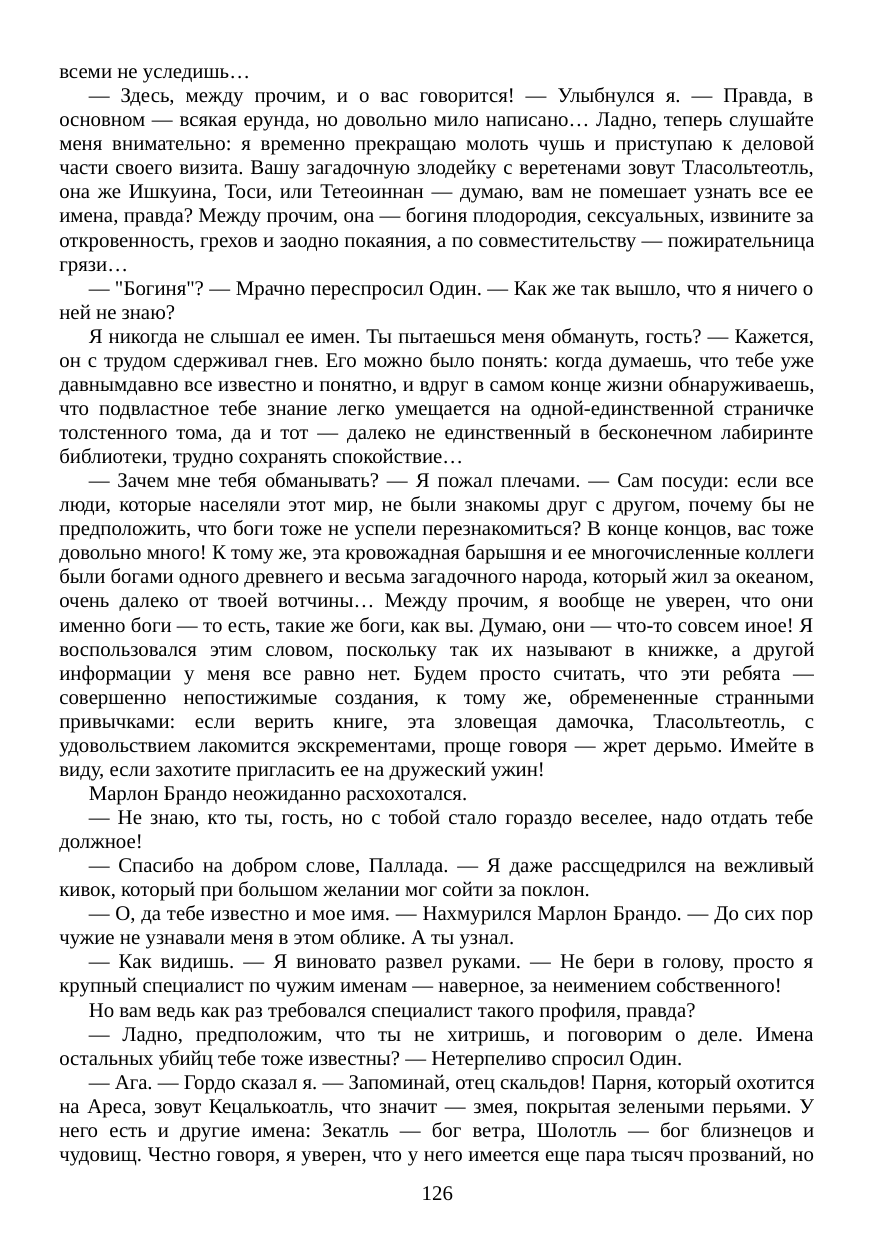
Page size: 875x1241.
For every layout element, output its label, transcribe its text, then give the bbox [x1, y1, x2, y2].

text — О, да тебе известно и мое имя. — Нахмурился Марлон Брандо. — До сих пор чужие не узнавали меня в этом облике. А ты узнал. [59, 901, 815, 949]
text Но вам ведь как раз требовался специалист такого профиля, правда? [59, 997, 815, 1022]
text — Зачем мне тебя обманывать? — Я пожал плечами. — Сам посуди: если все люди, которые населяли этот мир, не были знакомы друг с другом, почему бы не предположить, что боги тоже не успели перезнакомиться? В конце концов, вас тоже довольно много! К тому же, эта кровожадная барышня и ее многочисленные коллеги были богами одного древнего и весьма загадочного народа, который жил за океаном, очень далеко от твоей вотчины… Между прочим, я вообще не уверен, что они именно боги — то есть, такие же боги, как вы. Думаю, они — что-то совсем иное! Я воспользовался этим словом, поскольку так их называют в книжке, а другой информации у меня все равно нет. Будем просто считать, что эти ребята — совершенно непостижимые создания, к тому же, обремененные странными привычками: если верить книге, эта зловещая дамочка, Тласольтеотль, с удовольствием лакомится экскрементами, проще говоря — жрет дерьмо. Имейте в виду, если захотите пригласить ее на дружеский ужин! [59, 468, 815, 781]
text — Ага. — Гордо сказал я. — Запоминай, отец скальдов! Парня, который охотится на Ареса, зовут Кецалькоатль, что значит — змея, покрытая зелеными перьями. У него есть и другие имена: Зекатль — бог ветра, Шолотль — бог близнецов и чудовищ. Честно говоря, я уверен, что у него имеется еще пара тысяч прозваний, но [59, 1070, 815, 1166]
text всеми не уследишь… [59, 59, 815, 83]
text — Как видишь. — Я виновато развел руками. — Не бери в голову, просто я крупный специалист по чужим именам — наверное, за неимением собственного! [59, 949, 815, 997]
text — "Богиня"? — Мрачно переспросил Один. — Как же так вышло, что я ничего о ней не знаю? [59, 276, 815, 324]
text — Не знаю, кто ты, гость, но с тобой стало гораздо веселее, надо отдать тебе должное! [59, 805, 815, 853]
text Я никогда не слышал ее имен. Ты пытаешься меня обмануть, гость? — Кажется, он с трудом сдерживал гнев. Его можно было понять: когда думаешь, что тебе уже давнымдавно все известно и понятно, и вдруг в самом конце жизни обнаруживаешь, что подвластное тебе знание легко умещается на одной-единственной страничке толстенного тома, да и тот — далеко не единственный в бесконечном лабиринте библиотеки, трудно сохранять спокойствие… [59, 324, 815, 468]
text Марлон Брандо неожиданно расхохотался. [59, 781, 815, 805]
text — Ладно, предположим, что ты не хитришь, и поговорим о деле. Имена остальных убийц тебе тоже известны? — Нетерпеливо спросил Один. [59, 1022, 815, 1070]
text — Здесь, между прочим, и о вас говорится! — Улыбнулся я. — Правда, в основном — всякая ерунда, но довольно мило написано… Ладно, теперь слушайте меня внимательно: я временно прекращаю молоть чушь и приступаю к деловой части своего визита. Вашу загадочную злодейку с веретенами зовут Тласольтеотль, она же Ишкуина, Тоси, или Тетеоиннан — думаю, вам не помешает узнать все ее имена, правда? Между прочим, она — богиня плодородия, сексуальных, извините за откровенность, грехов и заодно покаяния, а по совместительству — пожирательница грязи… [59, 83, 815, 276]
text — Спасибо на добром слове, Паллада. — Я даже рассщедрился на вежливый кивок, который при большом желании мог сойти за поклон. [59, 853, 815, 901]
